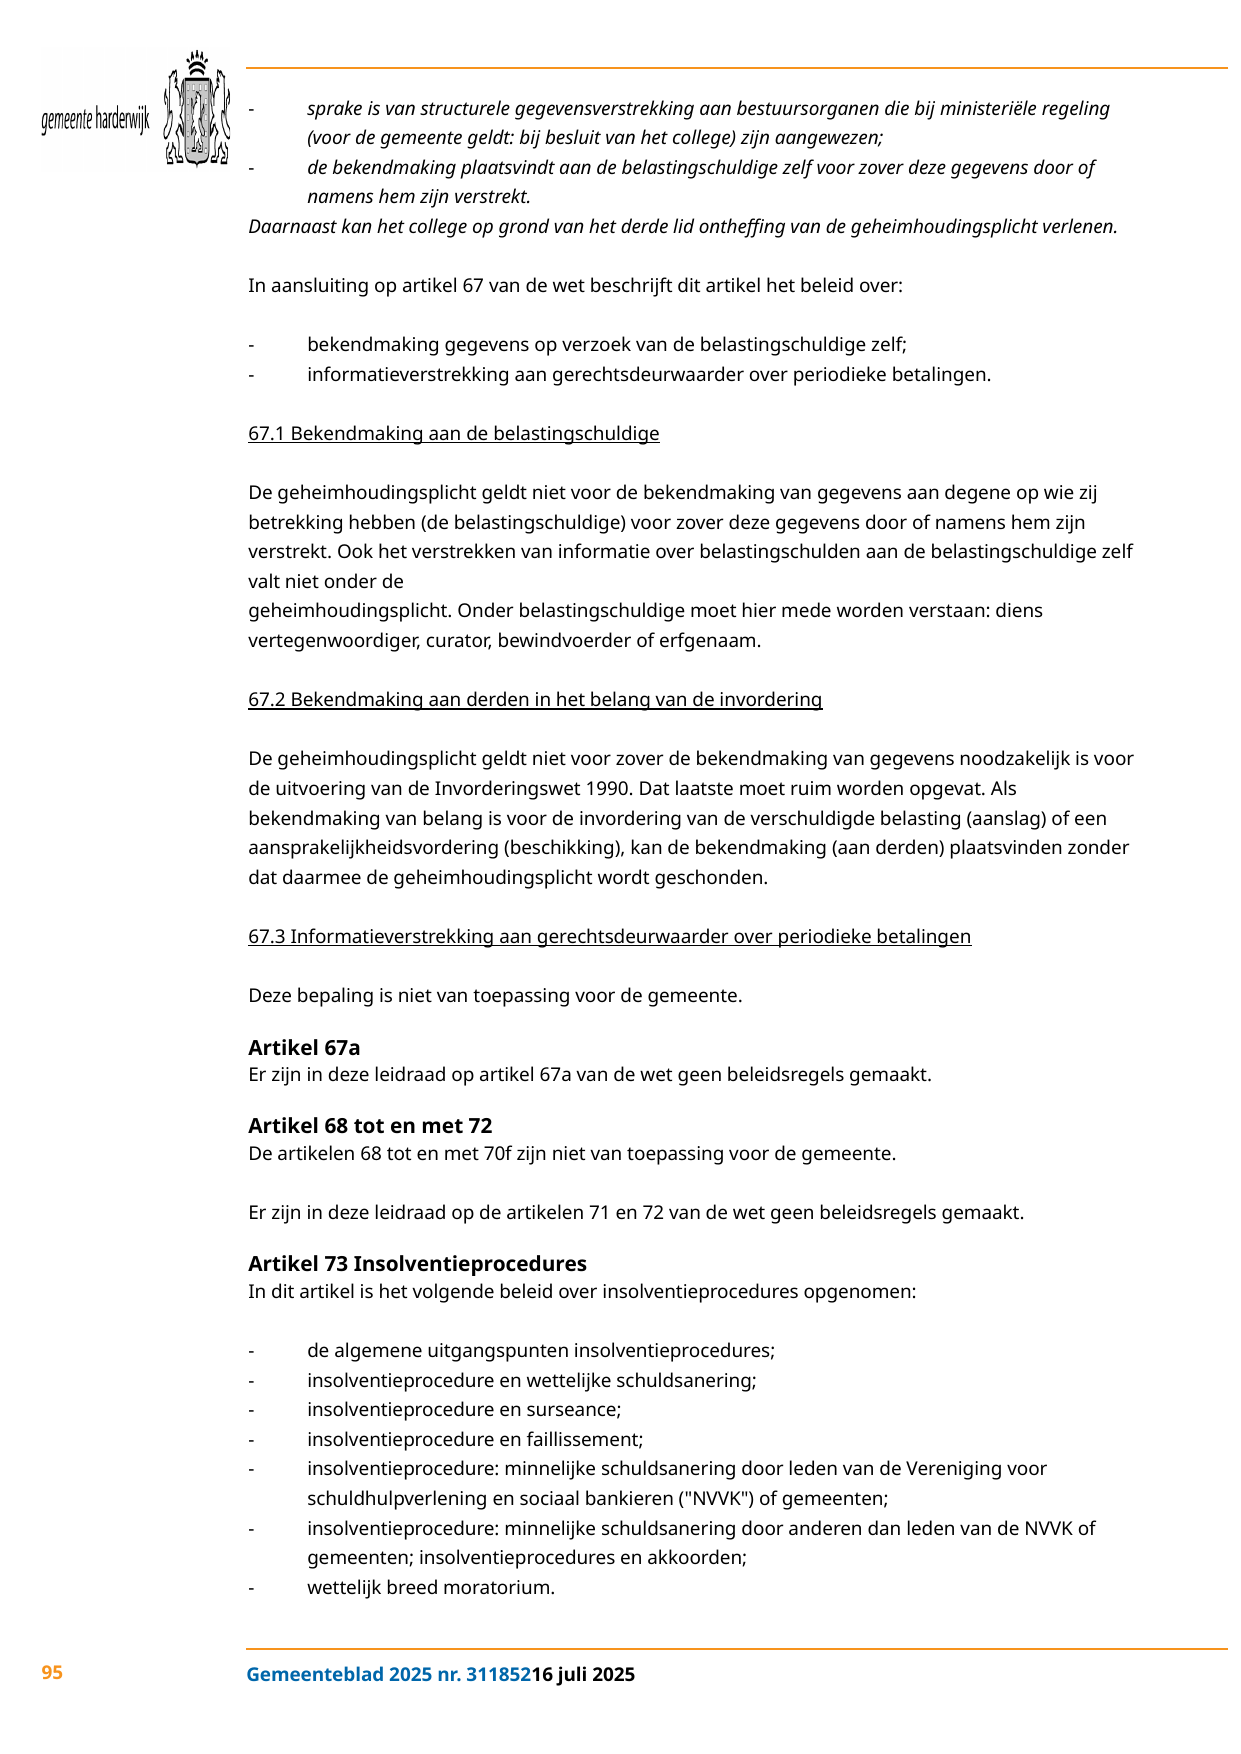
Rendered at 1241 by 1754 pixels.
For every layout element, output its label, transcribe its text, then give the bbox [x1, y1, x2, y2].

text geheimhoudingsplicht. Onder belastingschuldige moet hier mede worden verstaan: diens vertegenwoordiger, curator, bewindvoerder of erfgenaam. [248, 598, 1152, 653]
list sprake is van structurele gegevensverstrekking aan bestuursorganen die bij ministeriële regeling (voor de gemeente geldt: bij besluit van het college) zijn aangewezen; [248, 95, 1152, 150]
picture [41, 47, 231, 172]
list bekendmaking gegevens op verzoek van de belastingschuldige zelf; [248, 331, 1152, 357]
text Daarnaast kan het college op grond van het derde lid ontheffing van de geheimhoudingsplicht verlenen. [248, 213, 1152, 239]
text 67.2 Bekendmaking aan derden in het belang van de invordering [248, 686, 1152, 712]
text De geheimhoudingsplicht geldt niet voor zover de bekendmaking van gegevens noodzakelijk is voor de uitvoering van de Invorderingswet 1990. Dat laatste moet ruim worden opgevat. Als bekendmaking van belang is voor de invordering van de verschuldigde belasting (aanslag) of een aansprakelijkheidsvordering (beschikking), kan de bekendmaking (aan derden) plaatsvinden zonder dat daarmee de geheimhoudingsplicht wordt geschonden. [248, 746, 1152, 890]
text Deze bepaling is niet van toepassing voor de gemeente. [248, 982, 1152, 1008]
list insolventieprocedure en faillissement; [248, 1426, 1152, 1452]
text Er zijn in deze leidraad op artikel 67a van de wet geen beleidsregels gemaakt. [248, 1061, 1152, 1087]
text De artikelen 68 tot en met 70f zijn niet van toepassing voor de gemeente. [248, 1140, 1152, 1166]
list insolventieprocedure en wettelijke schuldsanering; [248, 1367, 1152, 1392]
text 67.1 Bekendmaking aan de belastingschuldige [248, 420, 1152, 446]
text 67.3 Informatieverstrekking aan gerechtsdeurwaarder over periodieke betalingen [248, 923, 1152, 949]
list insolventieprocedure: minnelijke schuldsanering door leden van de Vereniging voor schuldhulpverlening en sociaal bankieren ("NVVK") of gemeenten; [248, 1456, 1152, 1511]
list informatieverstrekking aan gerechtsdeurwaarder over periodieke betalingen. [248, 361, 1152, 387]
text Er zijn in deze leidraad op de artikelen 71 en 72 van de wet geen beleidsregels gemaakt. [248, 1199, 1152, 1225]
text Artikel 73 Insolventieprocedures [248, 1249, 1152, 1278]
text De geheimhoudingsplicht geldt niet voor de bekendmaking van gegevens aan degene op wie zij betrekking hebben (de belastingschuldige) voor zover deze gegevens door of namens hem zijn verstrekt. Ook het verstrekken van informatie over belastingschulden aan de belastingschuldige zelf valt niet onder de [248, 479, 1152, 594]
list de algemene uitgangspunten insolventieprocedures; [248, 1337, 1152, 1363]
list wettelijk breed moratorium. [248, 1574, 1152, 1599]
list insolventieprocedure en surseance; [248, 1396, 1152, 1422]
list insolventieprocedure: minnelijke schuldsanering door anderen dan leden van de NVVK of gemeenten; insolventieprocedures en akkoorden; [248, 1515, 1152, 1570]
text Artikel 68 tot en met 72 [248, 1112, 1152, 1140]
text In dit artikel is het volgende beleid over insolventieprocedures opgenomen: [248, 1278, 1152, 1304]
list de bekendmaking plaatsvindt aan de belastingschuldige zelf voor zover deze gegevens door of namens hem zijn verstrekt. [248, 154, 1152, 209]
text Artikel 67a [248, 1033, 1152, 1061]
text In aansluiting op artikel 67 van de wet beschrijft dit artikel het beleid over: [248, 272, 1152, 298]
